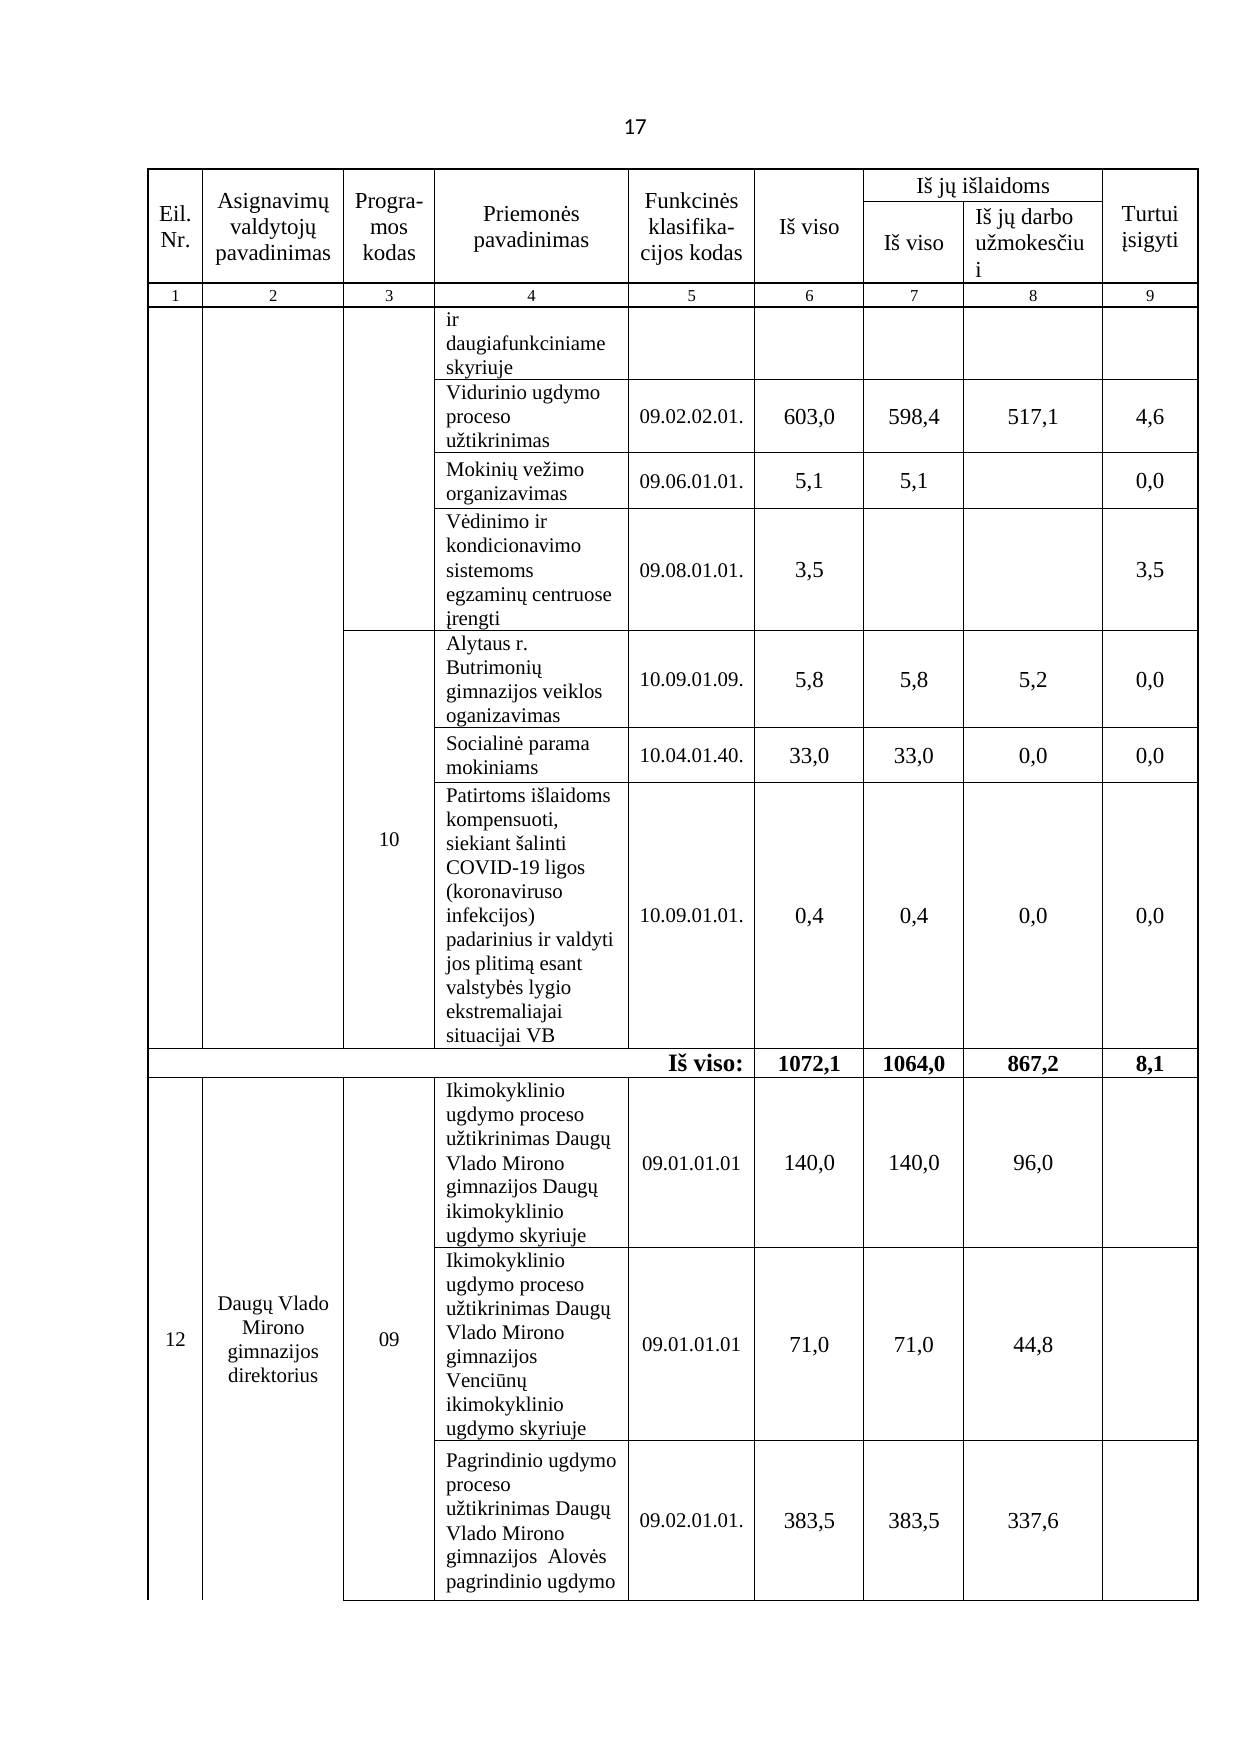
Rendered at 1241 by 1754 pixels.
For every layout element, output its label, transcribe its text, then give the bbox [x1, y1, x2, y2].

table_cell 5,8 [864, 631, 963, 727]
table_cell [149, 308, 202, 1047]
table_cell 0,0 [964, 783, 1102, 1047]
table_cell [964, 509, 1102, 630]
table_cell 09.02.01.01. [629, 1441, 754, 1599]
table_cell 10.09.01.09. [629, 631, 754, 727]
table_cell Iš jų darbo užmokesčiui [964, 202, 1102, 282]
table_cell Daugų Vlado Mirono gimnazijos direktorius [203, 1078, 343, 1599]
table_cell 5,1 [864, 453, 963, 508]
table_cell 383,5 [864, 1441, 963, 1599]
table_header Funkcinės klasifika-cijos kodas [629, 170, 754, 282]
table_cell 10.04.01.40. [629, 728, 754, 782]
table_header Eil. Nr. [149, 170, 202, 282]
table_header Iš jų išlaidoms [864, 170, 1102, 201]
table_cell [964, 308, 1102, 379]
table_cell 1 [149, 284, 202, 306]
table_header Progra-mos kodas [344, 170, 434, 282]
table_header Priemonės pavadinimas [435, 170, 628, 282]
table_cell 1064,0 [864, 1049, 963, 1077]
table_cell 3 [344, 284, 434, 306]
table_cell 71,0 [864, 1248, 963, 1440]
table_cell 598,4 [864, 380, 963, 452]
table_cell [755, 308, 863, 379]
table_cell 0,4 [864, 783, 963, 1047]
table_cell 5 [629, 284, 754, 306]
table_cell 09.02.02.01. [629, 380, 754, 452]
table_cell 603,0 [755, 380, 863, 452]
table_cell 33,0 [864, 728, 963, 782]
table_cell 9 [1103, 284, 1197, 306]
table_cell 0,0 [1103, 783, 1197, 1047]
table_cell 140,0 [755, 1078, 863, 1247]
table_cell Socialinė parama mokiniams [435, 728, 628, 782]
table_cell 10.09.01.01. [629, 783, 754, 1047]
table_header Turtui įsigyti [1103, 170, 1197, 282]
table_cell [864, 308, 963, 379]
table_cell 4,6 [1103, 380, 1197, 452]
table_cell ir daugiafunkciniame skyriuje [435, 308, 628, 379]
table_cell 0,0 [964, 728, 1102, 782]
table_cell Vėdinimo ir kondicionavimo sistemoms egzaminų centruose įrengti [435, 509, 628, 630]
table_cell 0,0 [1103, 631, 1197, 727]
table_cell 7 [864, 284, 963, 306]
table_cell Alytaus r. Butrimonių gimnazijos veiklos oganizavimas [435, 631, 628, 727]
table_cell 1072,1 [755, 1049, 863, 1077]
table_cell 3,5 [1103, 509, 1197, 630]
table_cell [1103, 1441, 1197, 1599]
table_cell 3,5 [755, 509, 863, 630]
table_cell 0,4 [755, 783, 863, 1047]
table_cell Ikimokyklinio ugdymo proceso užtikrinimas Daugų Vlado Mirono gimnazijos Daugų ikimokyklinio ugdymo skyriuje [435, 1078, 628, 1247]
table_cell 140,0 [864, 1078, 963, 1247]
table_cell 867,2 [964, 1049, 1102, 1077]
table_cell 96,0 [964, 1078, 1102, 1247]
table_cell 44,8 [964, 1248, 1102, 1440]
table_cell 8 [964, 284, 1102, 306]
table_cell 09 [344, 1078, 434, 1599]
table_cell 09.01.01.01 [629, 1078, 754, 1247]
table_cell Patirtoms išlaidoms kompensuoti, siekiant šalinti COVID-19 ligos (koronaviruso infekcijos) padarinius ir valdyti jos plitimą esant valstybės lygio ekstremaliajai situacijai VB [435, 783, 628, 1047]
table_cell 0,0 [1103, 453, 1197, 508]
table_cell 383,5 [755, 1441, 863, 1599]
table_cell Iš viso [864, 202, 963, 282]
table_cell 71,0 [755, 1248, 863, 1440]
table_cell [1103, 1248, 1197, 1440]
table_cell 0,0 [1103, 728, 1197, 782]
table_cell [1103, 308, 1197, 379]
table_cell [964, 453, 1102, 508]
table_cell 10 [344, 631, 434, 1047]
table_cell 337,6 [964, 1441, 1102, 1599]
table_cell 8,1 [1103, 1049, 1197, 1077]
table_header Iš viso [755, 170, 863, 282]
table_cell [864, 509, 963, 630]
table_cell 33,0 [755, 728, 863, 782]
table_cell [1103, 1078, 1197, 1247]
table_header Asignavimų valdytojų pavadinimas [203, 170, 343, 282]
table_cell 517,1 [964, 380, 1102, 452]
table_cell 5,2 [964, 631, 1102, 727]
table_cell Ikimokyklinio ugdymo proceso užtikrinimas Daugų Vlado Mirono gimnazijos Venciūnų ikimokyklinio ugdymo skyriuje [435, 1248, 628, 1440]
table_cell 2 [203, 284, 343, 306]
table_cell 5,1 [755, 453, 863, 508]
table_cell Iš viso: [149, 1049, 754, 1077]
table_cell 5,8 [755, 631, 863, 727]
table_cell Mokinių vežimo organizavimas [435, 453, 628, 508]
table_cell [344, 308, 434, 630]
table_cell [203, 308, 343, 1047]
table_cell Vidurinio ugdymo proceso užtikrinimas [435, 380, 628, 452]
table_cell Pagrindinio ugdymo proceso užtikrinimas Daugų Vlado Mirono gimnazijos Alovės pagrindinio ugdymo [435, 1441, 628, 1599]
table_cell 4 [435, 284, 628, 306]
table_cell [629, 308, 754, 379]
table_cell 09.06.01.01. [629, 453, 754, 508]
table_cell 12 [149, 1078, 202, 1599]
table_cell 09.08.01.01. [629, 509, 754, 630]
table_cell 6 [755, 284, 863, 306]
table_cell 09.01.01.01 [629, 1248, 754, 1440]
